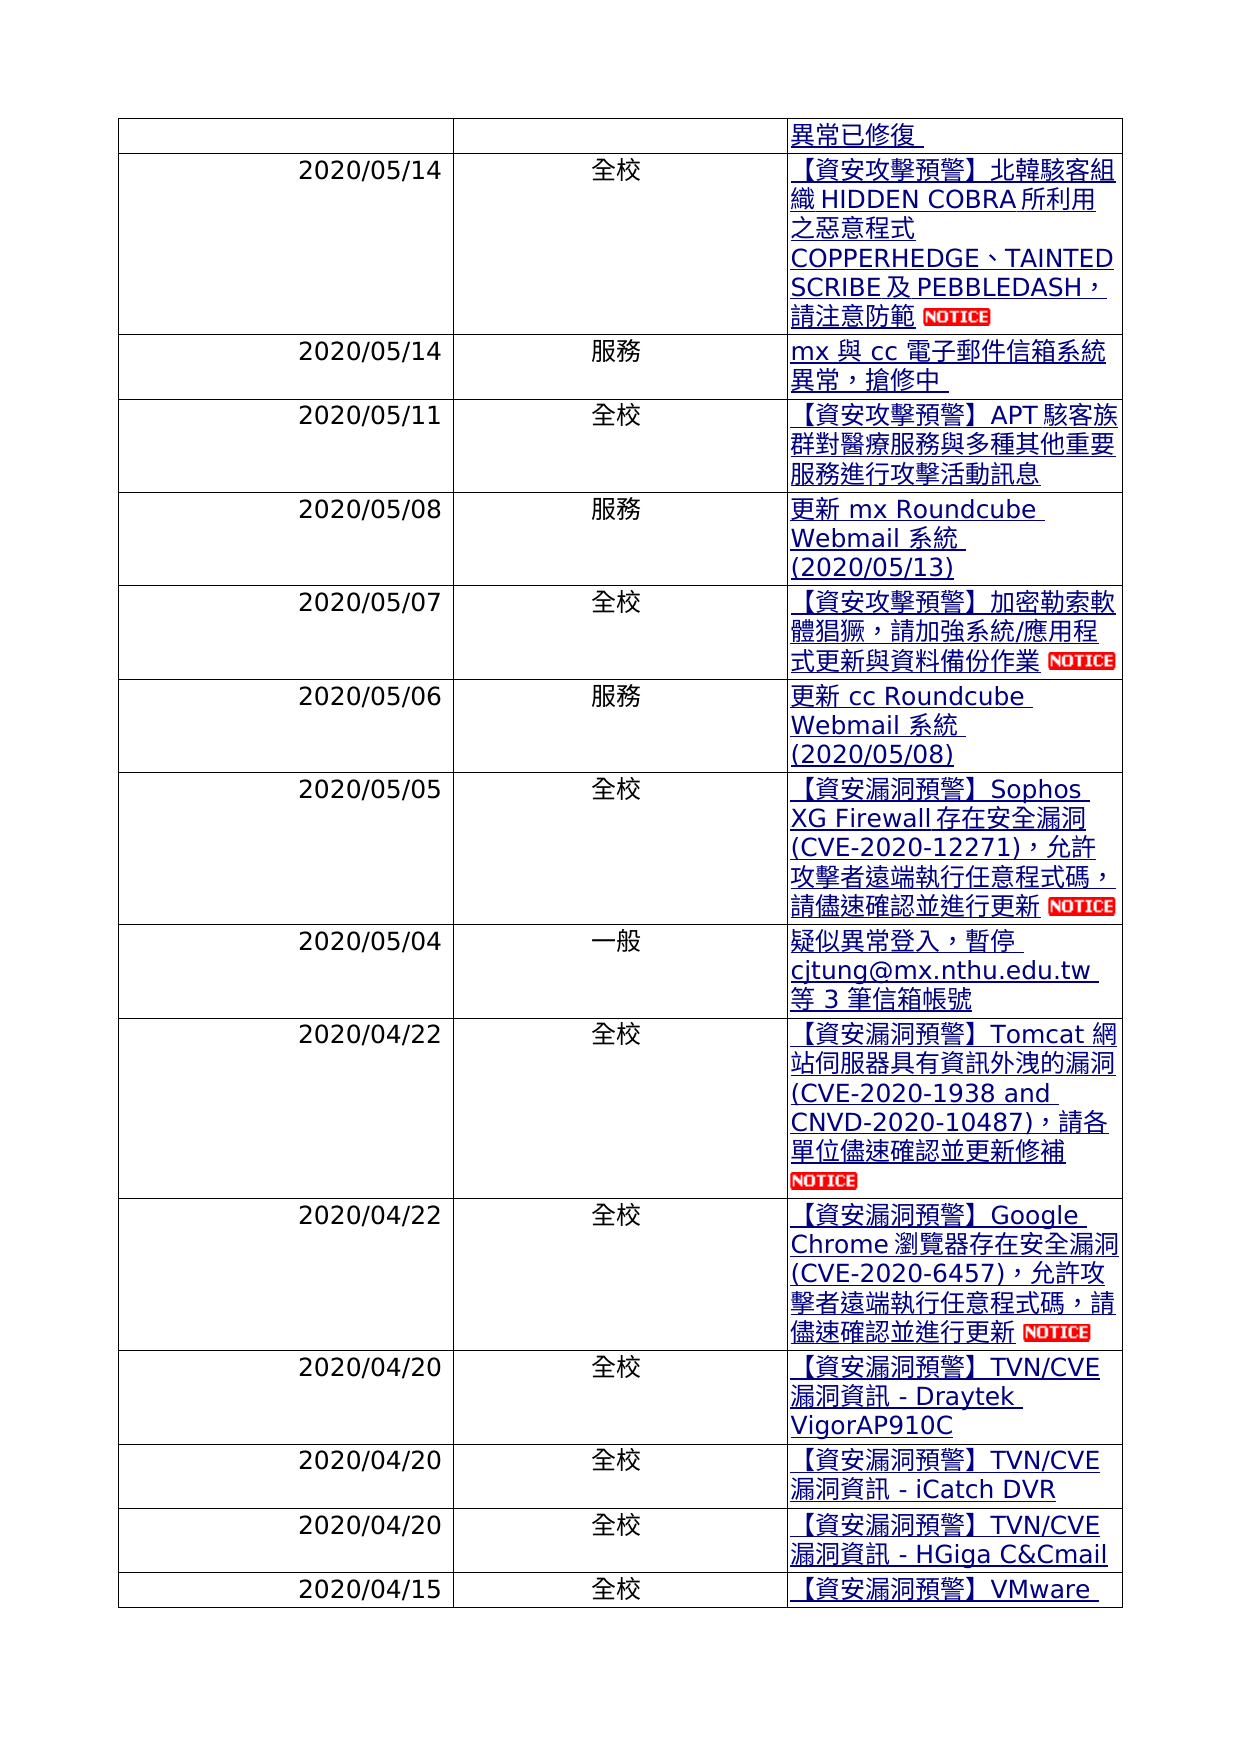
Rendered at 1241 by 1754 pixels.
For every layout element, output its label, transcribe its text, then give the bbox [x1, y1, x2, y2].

table_cell 全校 [454, 154, 787, 334]
picture [1048, 652, 1116, 670]
table_cell 全校 [454, 1445, 787, 1508]
table_cell 全校 [454, 1573, 787, 1607]
table_cell 2020/05/14 [119, 154, 453, 334]
table_cell 全校 [454, 586, 787, 679]
table_cell 【資安漏洞預警】Tomcat 網站伺服器具有資訊外洩的漏洞(CVE-2020-1938 and CNVD-2020-10487)，請各單位儘速確認並更新修補 [788, 1019, 1122, 1198]
table_cell 【資安攻擊預警】北韓駭客組織HIDDEN COBRA所利用之惡意程式COPPERHEDGE、TAINTEDSCRIBE及PEBBLEDASH，請注意防範 [788, 154, 1122, 334]
table_cell 2020/05/14 [119, 335, 453, 398]
table_cell 2020/05/11 [119, 400, 453, 492]
table_cell 全校 [454, 1509, 787, 1572]
table_cell 更新 mx Roundcube Webmail 系統 (2020/05/13) [788, 493, 1122, 585]
table_cell 全校 [454, 1351, 787, 1443]
table_cell 疑似異常登入，暫停 cjtung@mx.nthu.edu.tw 等 3 筆信箱帳號 [788, 925, 1122, 1017]
table_cell 【資安漏洞預警】Google Chrome瀏覽器存在安全漏洞(CVE-2020-6457)，允許攻擊者遠端執行任意程式碼，請儘速確認並進行更新 [788, 1199, 1122, 1350]
table_cell 服務 [454, 680, 787, 772]
table_cell [454, 119, 787, 153]
table_cell 異常已修復 [788, 119, 1122, 153]
table_cell 2020/05/04 [119, 925, 453, 1017]
table_cell 全校 [454, 773, 787, 924]
table_cell 2020/05/07 [119, 586, 453, 679]
table_cell [119, 119, 453, 153]
table_cell 2020/05/05 [119, 773, 453, 924]
table_cell 【資安漏洞預警】TVN/CVE漏洞資訊 - Draytek VigorAP910C [788, 1351, 1122, 1443]
table_cell 服務 [454, 493, 787, 585]
table_cell 全校 [454, 1199, 787, 1350]
picture [790, 1172, 858, 1190]
table_cell 【資安攻擊預警】APT駭客族群對醫療服務與多種其他重要服務進行攻擊活動訊息 [788, 400, 1122, 492]
table_cell 2020/04/22 [119, 1199, 453, 1350]
picture [923, 308, 991, 326]
table_cell 【資安攻擊預警】加密勒索軟體猖獗，請加強系統/應用程式更新與資料備份作業 [788, 586, 1122, 679]
table_cell 2020/04/22 [119, 1019, 453, 1198]
table_cell 【資安漏洞預警】TVN/CVE漏洞資訊 - iCatch DVR [788, 1445, 1122, 1508]
picture [1023, 1324, 1091, 1342]
table_cell 2020/04/15 [119, 1573, 453, 1607]
table_cell 【資安漏洞預警】VMware [788, 1573, 1122, 1607]
table_cell 2020/05/06 [119, 680, 453, 772]
table_cell 2020/05/08 [119, 493, 453, 585]
table_cell 全校 [454, 1019, 787, 1198]
table_cell 服務 [454, 335, 787, 398]
table_cell 2020/04/20 [119, 1351, 453, 1443]
table_cell 一般 [454, 925, 787, 1017]
table_cell 【資安漏洞預警】Sophos XG Firewall存在安全漏洞(CVE-2020-12271)，允許攻擊者遠端執行任意程式碼，請儘速確認並進行更新 [788, 773, 1122, 924]
table_cell 全校 [454, 400, 787, 492]
table_cell 2020/04/20 [119, 1509, 453, 1572]
table_cell 【資安漏洞預警】TVN/CVE漏洞資訊 - HGiga C&Cmail [788, 1509, 1122, 1572]
picture [1048, 897, 1116, 916]
table_cell 2020/04/20 [119, 1445, 453, 1508]
table_cell 更新 cc Roundcube Webmail 系統 (2020/05/08) [788, 680, 1122, 772]
table_cell mx 與 cc 電子郵件信箱系統異常，搶修中 [788, 335, 1122, 398]
